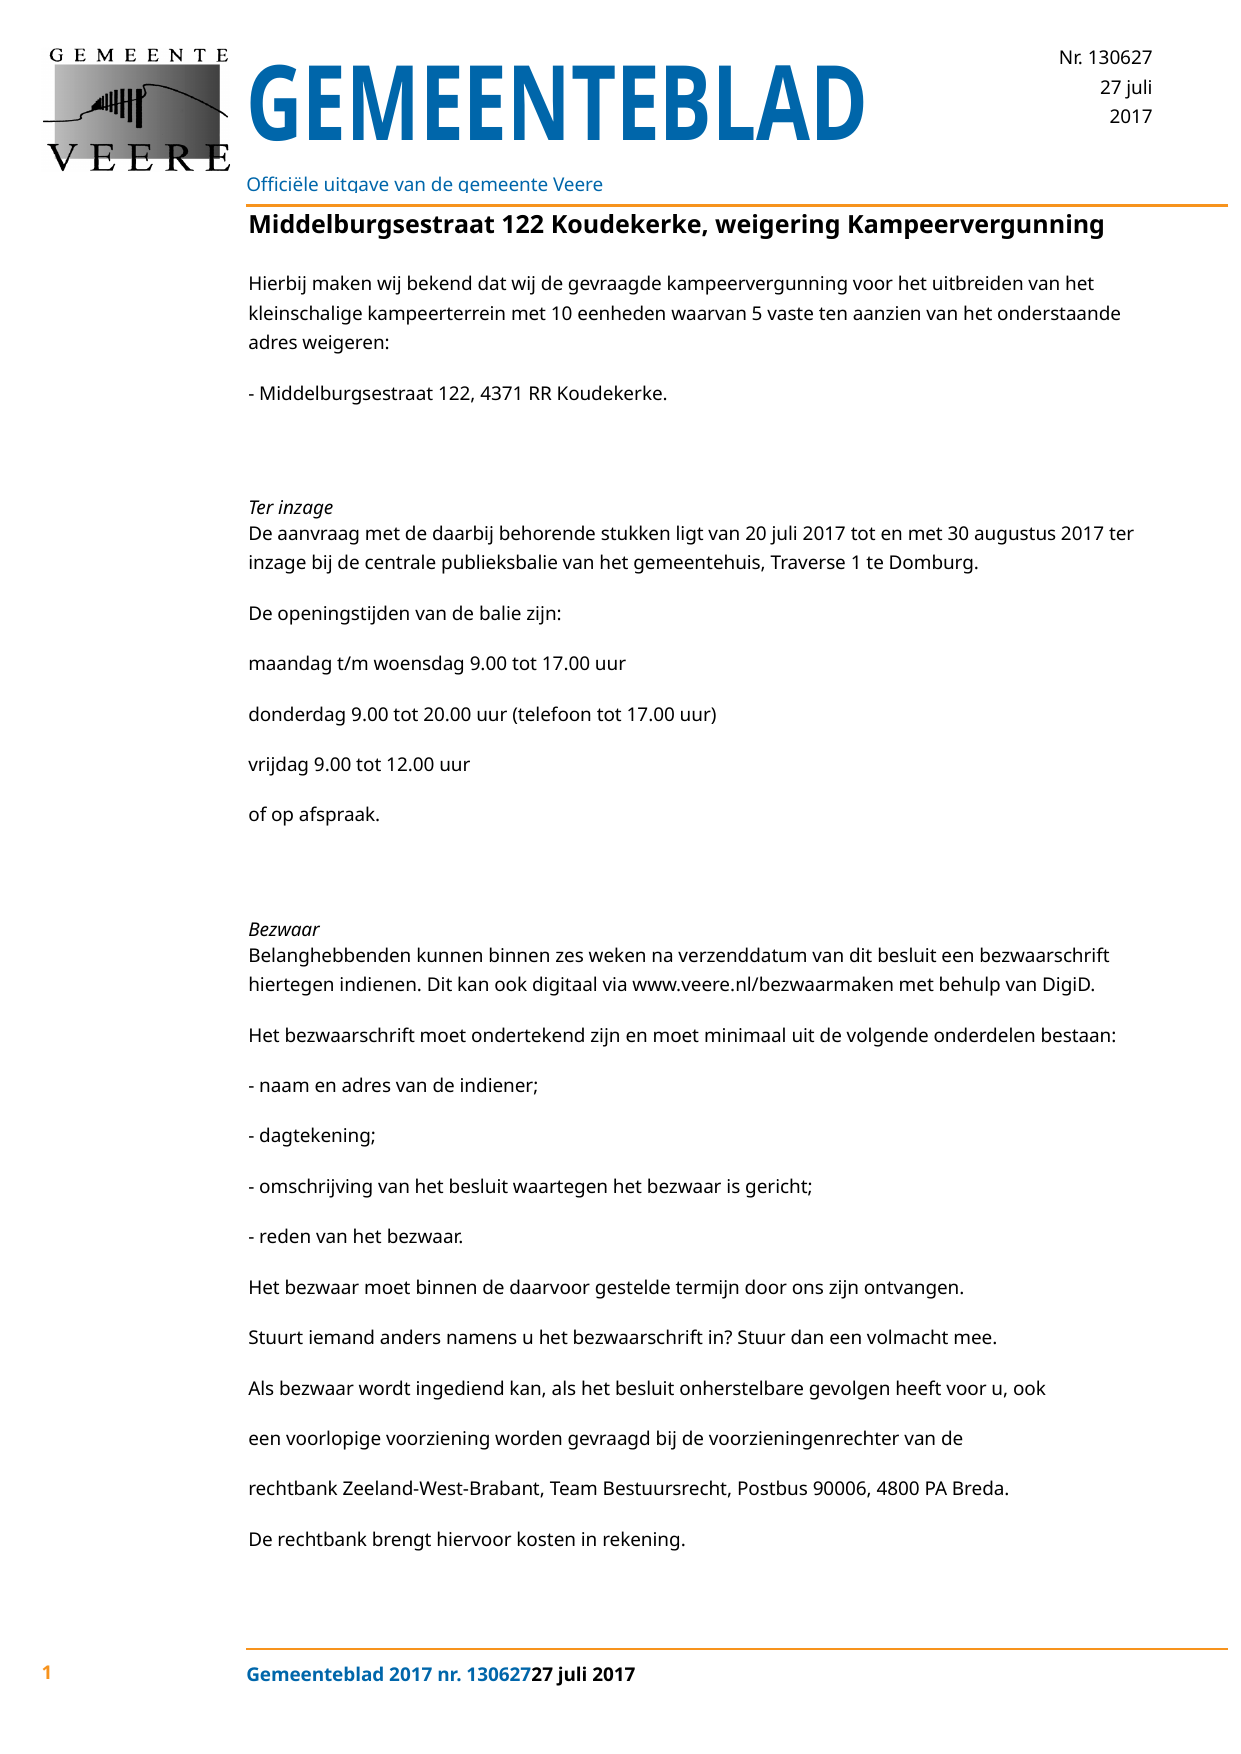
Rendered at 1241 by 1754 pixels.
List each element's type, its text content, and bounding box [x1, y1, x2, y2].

text Middelburgsestraat 122 Koudekerke, weigering Kampeervergunning [248, 207, 1152, 241]
text Het bezwaar moet binnen de daarvoor gestelde termijn door ons zijn ontvangen. [248, 1274, 1152, 1299]
text De openingstijden van de balie zijn: [248, 600, 1152, 626]
text - naam en adres van de indiener; [248, 1072, 1152, 1098]
text vrijdag 9.00 tot 12.00 uur [248, 751, 1152, 777]
text - dagtekening; [248, 1123, 1152, 1148]
text - Middelburgsestraat 122, 4371 RR Koudekerke. [248, 380, 1152, 406]
text De rechtbank brengt hiervoor kosten in rekening. [248, 1526, 1152, 1552]
text rechtbank Zeeland-West-Brabant, Team Bestuursrecht, Postbus 90006, 4800 PA Breda. [248, 1476, 1152, 1501]
text of op afspraak. [248, 802, 1152, 827]
text Het bezwaarschrift moet ondertekend zijn en moet minimaal uit de volgende onderdelen bestaan: [248, 1022, 1152, 1047]
text Stuurt iemand anders namens u het bezwaarschrift in? Stuur dan een volmacht mee. [248, 1324, 1152, 1350]
text - omschrijving van het besluit waartegen het bezwaar is gericht; [248, 1173, 1152, 1199]
text Als bezwaar wordt ingediend kan, als het besluit onherstelbare gevolgen heeft voor u, ook [248, 1375, 1152, 1400]
text De aanvraag met de daarbij behorende stukken ligt van 20 juli 2017 tot en met 30 augustus 2017 ter inzage bij de centrale publieksbalie van het gemeentehuis, Traverse 1 te Domburg. [248, 520, 1152, 575]
text Hierbij maken wij bekend dat wij de gevraagde kampeervergunning voor het uitbreiden van het kleinschalige kampeerterrein met 10 eenheden waarvan 5 vaste ten aanzien van het onderstaande adres weigeren: [248, 270, 1152, 355]
text - reden van het bezwaar. [248, 1223, 1152, 1249]
text donderdag 9.00 tot 20.00 uur (telefoon tot 17.00 uur) [248, 701, 1152, 727]
text Bezwaar [248, 916, 1152, 942]
text Belanghebbenden kunnen binnen zes weken na verzenddatum van dit besluit een bezwaarschrift hiertegen indienen. Dit kan ook digitaal via www.veere.nl/bezwaarmaken met behulp van DigiD. [248, 942, 1152, 997]
text een voorlopige voorziening worden gevraagd bij de voorzieningenrechter van de [248, 1425, 1152, 1451]
text maandag t/m woensdag 9.00 tot 17.00 uur [248, 650, 1152, 676]
text Ter inzage [248, 494, 1152, 520]
picture [41, 47, 231, 172]
